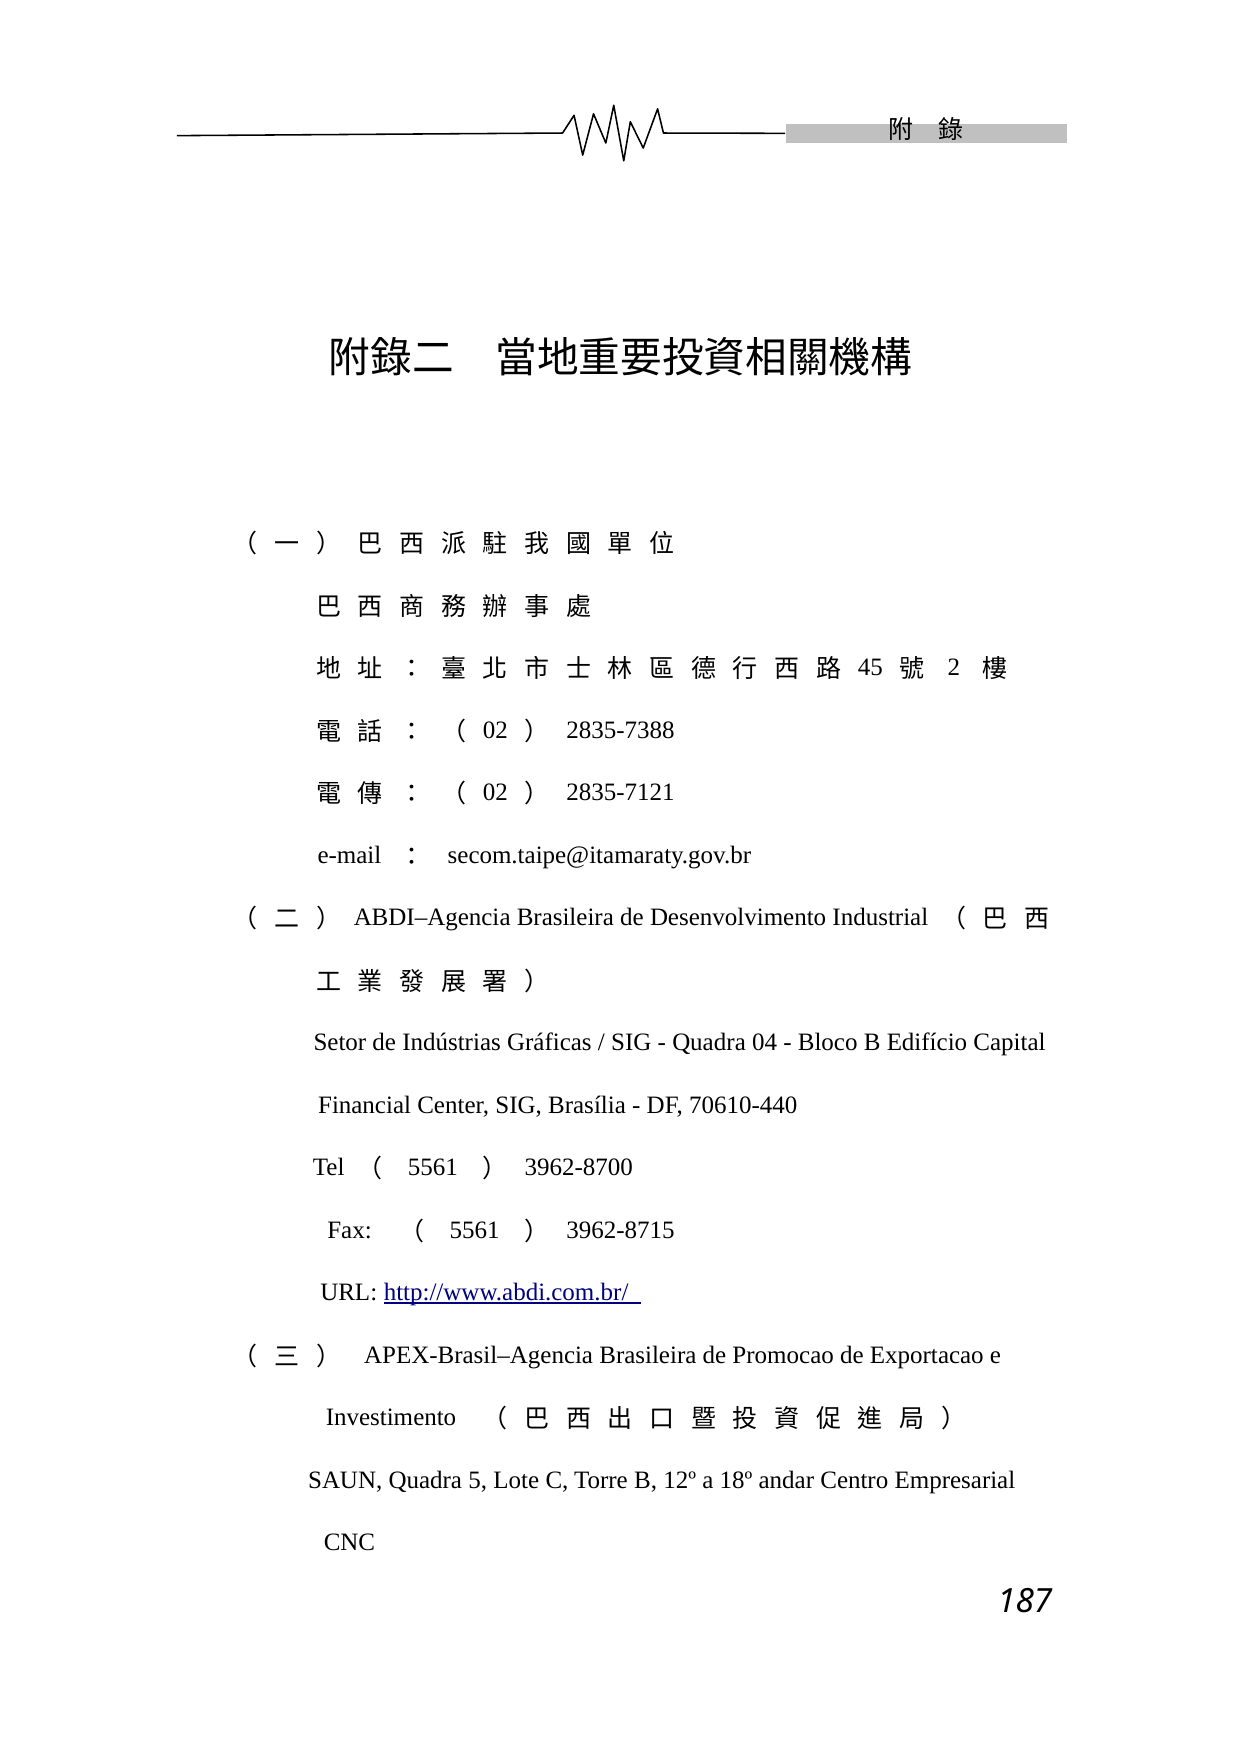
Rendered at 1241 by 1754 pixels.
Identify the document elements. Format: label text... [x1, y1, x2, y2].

text （二）ABDI–Agencia Brasileira de Desenvolvimento Industrial（巴西工業發展署） [207, 875, 1058, 1000]
text 巴西商務辦事處 [281, 563, 1058, 625]
text Tel（5561）3962-8700 [281, 1125, 1058, 1188]
text 電傳：（02）2835-7121 [281, 750, 1058, 813]
text 附錄二 當地重要投資相關機構 [183, 313, 1058, 375]
text 地址：臺北市士林區德行西路45號2樓 [281, 625, 1058, 688]
text （三）APEX-Brasil–Agencia Brasileira de Promocao de Exportacao e Investimento（巴西出口暨投資促進局） [207, 1313, 1058, 1438]
text Setor de Indústrias Gráficas / SIG - Quadra 04 - Bloco B Edifício Capital Financial Center, SIG, Brasília - DF, 70610-440 [281, 1000, 1058, 1125]
text 電話：（02）2835-7388 [281, 688, 1058, 750]
text Fax:（5561）3962-8715 [281, 1188, 1058, 1250]
text e-mail：secom.taipe@itamaraty.gov.br [281, 813, 1058, 875]
text （一）巴西派駐我國單位 [207, 500, 1058, 563]
text URL: http://www.abdi.com.br/ [281, 1250, 1058, 1313]
text SAUN, Quadra 5, Lote C, Torre B, 12º a 18º andar Centro Empresarial CNC [281, 1438, 1058, 1563]
